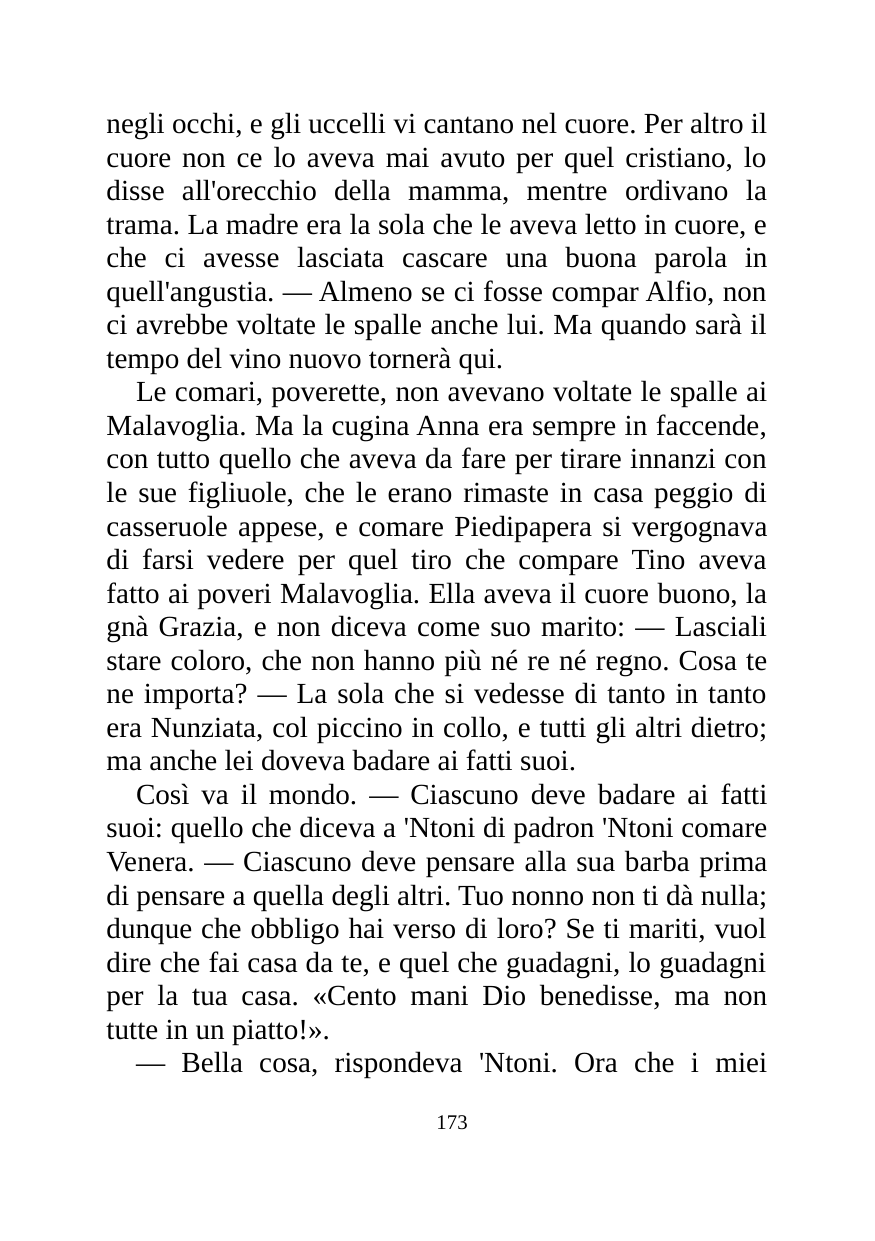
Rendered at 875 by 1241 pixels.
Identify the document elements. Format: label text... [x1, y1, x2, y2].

text negli occhi, e gli uccelli vi cantano nel cuore. Per altro il cuore non ce lo aveva mai avuto per quel cristiano, lo disse all'orecchio della mamma, mentre ordivano la trama. La madre era la sola che le aveva letto in cuore, e che ci avesse lasciata cascare una buona parola in quell'angustia. — Almeno se ci fosse compar Alfio, non ci avrebbe voltate le spalle anche lui. Ma quando sarà il tempo del vino nuovo tornerà qui. [106, 106, 768, 374]
text Le comari, poverette, non avevano voltate le spalle ai Malavoglia. Ma la cugina Anna era sempre in faccende, con tutto quello che aveva da fare per tirare innanzi con le sue figliuole, che le erano rimaste in casa peggio di casseruole appese, e comare Piedipapera si vergognava di farsi vedere per quel tiro che compare Tino aveva fatto ai poveri Malavoglia. Ella aveva il cuore buono, la gnà Grazia, e non diceva come suo marito: — Lasciali stare coloro, che non hanno più né re né regno. Cosa te ne importa? — La sola che si vedesse di tanto in tanto era Nunziata, col piccino in collo, e tutti gli altri dietro; ma anche lei doveva badare ai fatti suoi. [106, 374, 768, 777]
text — Bella cosa, rispondeva 'Ntoni. Ora che i miei [106, 1045, 768, 1079]
text Così va il mondo. — Ciascuno deve badare ai fatti suoi: quello che diceva a 'Ntoni di padron 'Ntoni comare Venera. — Ciascuno deve pensare alla sua barba prima di pensare a quella degli altri. Tuo nonno non ti dà nulla; dunque che obbligo hai verso di loro? Se ti mariti, vuol dire che fai casa da te, e quel che guadagni, lo guadagni per la tua casa. «Cento mani Dio benedisse, ma non tutte in un piatto!». [106, 777, 768, 1045]
